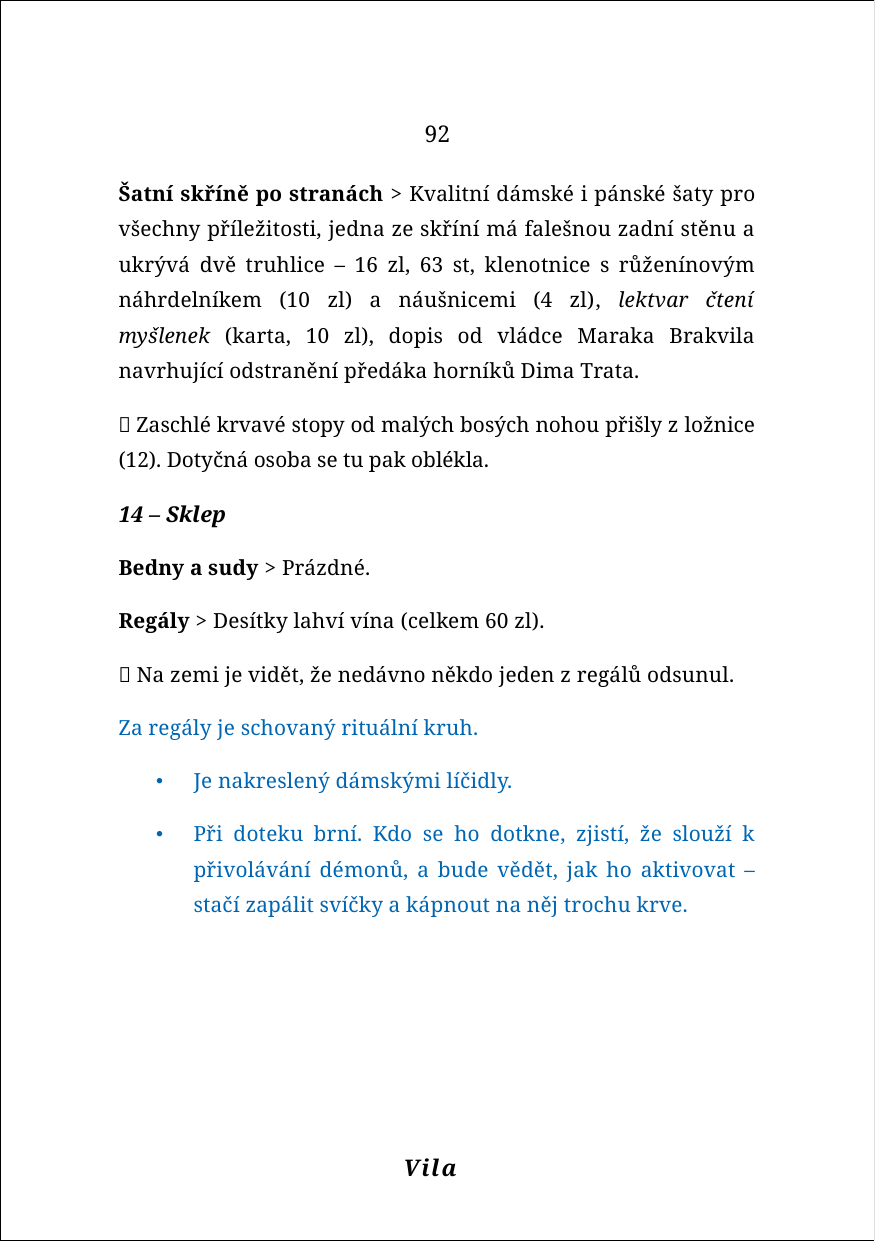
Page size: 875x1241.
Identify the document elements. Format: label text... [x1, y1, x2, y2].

text 👣 Na zemi je vidět, že nedávno někdo jeden z regálů odsunul. [118, 660, 756, 688]
text 14 – Sklep [118, 498, 756, 528]
text Bedny a sudy > Prázdné. [118, 553, 756, 582]
text Za regály je schovaný rituální kruh. [118, 713, 756, 742]
list Je nakreslený dámskými líčidly. [156, 766, 756, 795]
text Regály > Desítky lahví vína (celkem 60 zl). [118, 607, 756, 635]
list Při doteku brní. Kdo se ho dotkne, zjistí, že slouží k přivolávání démonů, a bude vědět, jak ho aktivovat – stačí zapálit svíčky a kápnout na něj trochu krve. [156, 819, 756, 919]
text 👣 Zaschlé krvavé stopy od malých bosých nohou přišly z ložnice (12). Dotyčná osoba se tu pak oblékla. [118, 410, 756, 474]
text Šatní skříně po stranách > Kvalitní dámské i pánské šaty pro všechny příležitosti, jedna ze skříní má falešnou zadní stěnu a ukrývá dvě truhlice – 16 zl, 63 st, klenotnice s růženínovým náhrdelníkem (10 zl) a náušnicemi (4 zl), lektvar čtení myšlenek (karta, 10 zl), dopis od vládce Maraka Brakvila navrhující odstranění předáka horníků Dima Trata. [118, 179, 756, 385]
